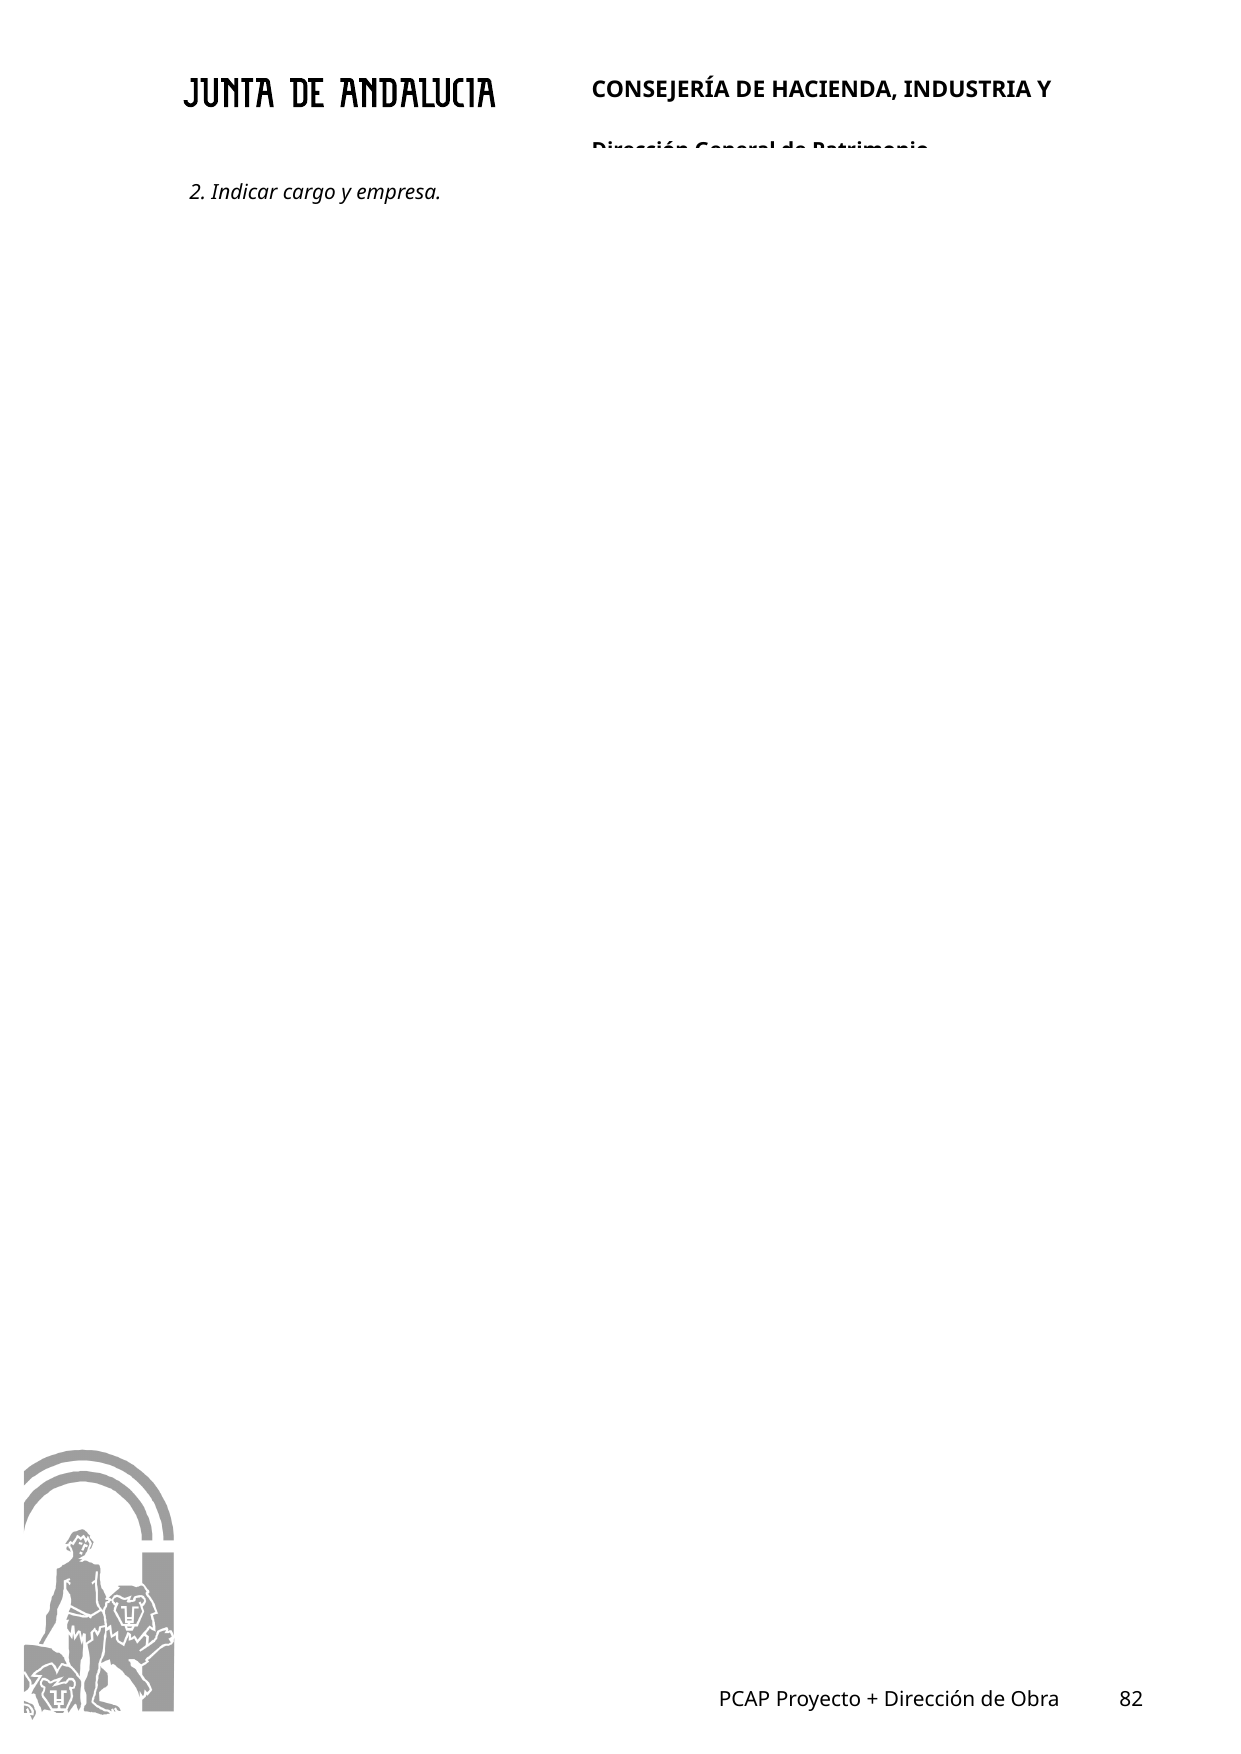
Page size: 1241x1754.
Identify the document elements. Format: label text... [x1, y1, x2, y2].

text 2. Indicar cargo y empresa. [189, 177, 1152, 206]
